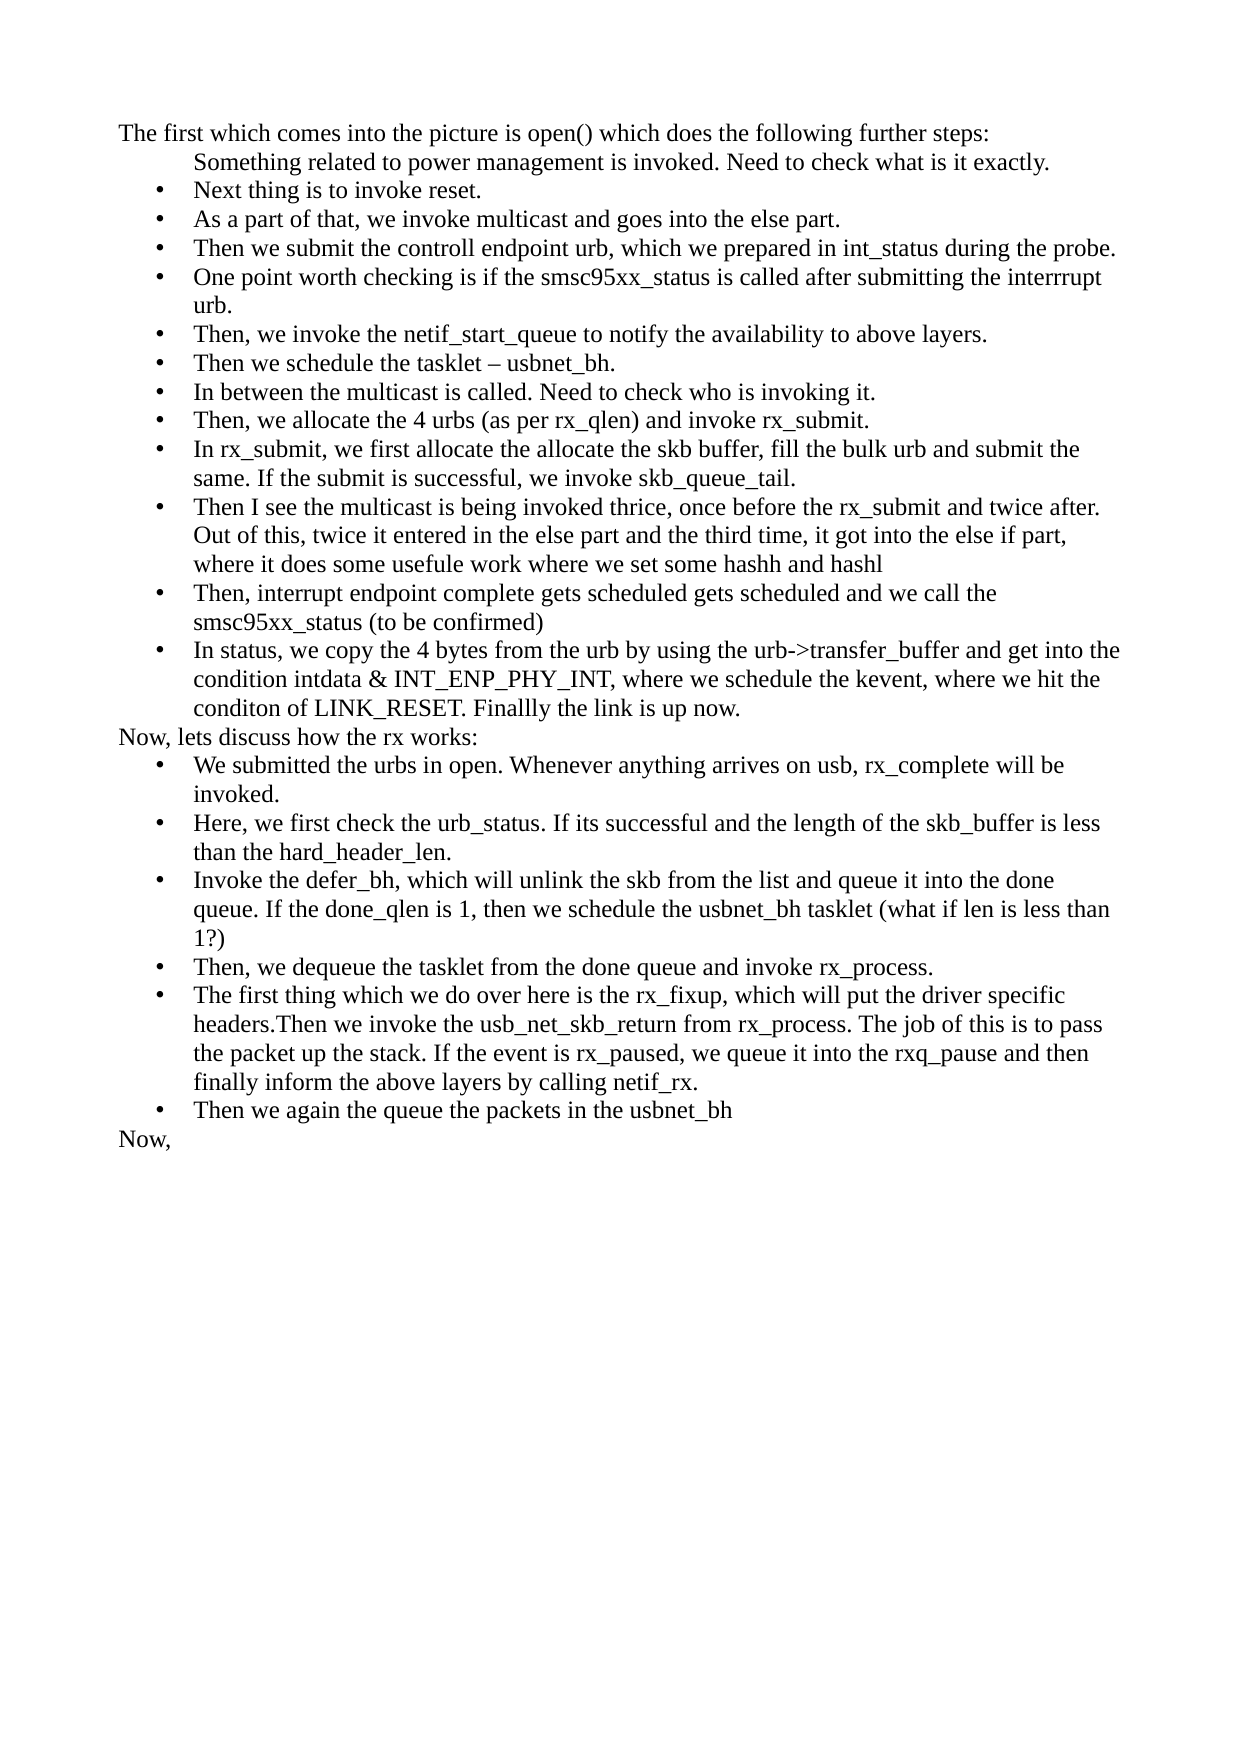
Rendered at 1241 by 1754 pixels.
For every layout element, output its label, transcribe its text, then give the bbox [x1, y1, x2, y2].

list One point worth checking is if the smsc95xx_status is called after submitting the interrrupt urb. [156, 262, 1122, 319]
list Here, we first check the urb_status. If its successful and the length of the skb_buffer is less than the hard_header_len. [156, 808, 1122, 866]
list Invoke the defer_bh, which will unlink the skb from the list and queue it into the done queue. If the done_qlen is 1, then we schedule the usbnet_bh tasklet (what if len is less than 1?) [156, 866, 1122, 952]
list Something related to power management is invoked. Need to check what is it exactly. [156, 147, 1122, 176]
list In rx_submit, we first allocate the allocate the skb buffer, fill the bulk urb and submit the same. If the submit is successful, we invoke skb_queue_tail. [156, 434, 1122, 492]
list Then, we dequeue the tasklet from the done queue and invoke rx_process. [156, 952, 1122, 981]
text Now, lets discuss how the rx works: [118, 722, 1122, 751]
list Then, we invoke the netif_start_queue to notify the availability to above layers. [156, 319, 1122, 348]
list Then, interrupt endpoint complete gets scheduled gets scheduled and we call the smsc95xx_status (to be confirmed) [156, 578, 1122, 636]
list Next thing is to invoke reset. [156, 176, 1122, 204]
list Then, we allocate the 4 urbs (as per rx_qlen) and invoke rx_submit. [156, 406, 1122, 434]
list Then we again the queue the packets in the usbnet_bh [156, 1096, 1122, 1124]
list As a part of that, we invoke multicast and goes into the else part. [156, 204, 1122, 233]
text The first which comes into the picture is open() which does the following further steps: [118, 118, 1122, 147]
list Then I see the multicast is being invoked thrice, once before the rx_submit and twice after. Out of this, twice it entered in the else part and the third time, it got into the else if part, where it does some usefule work where we set some hashh and hashl [156, 492, 1122, 578]
text Now, [118, 1124, 1122, 1153]
list Then we submit the controll endpoint urb, which we prepared in int_status during the probe. [156, 233, 1122, 262]
list The first thing which we do over here is the rx_fixup, which will put the driver specific headers.Then we invoke the usb_net_skb_return from rx_process. The job of this is to pass the packet up the stack. If the event is rx_paused, we queue it into the rxq_pause and then finally inform the above layers by calling netif_rx. [156, 981, 1122, 1096]
list We submitted the urbs in open. Whenever anything arrives on usb, rx_complete will be invoked. [156, 751, 1122, 808]
list In status, we copy the 4 bytes from the urb by using the urb->transfer_buffer and get into the condition intdata & INT_ENP_PHY_INT, where we schedule the kevent, where we hit the conditon of LINK_RESET. Finallly the link is up now. [156, 636, 1122, 722]
list In between the multicast is called. Need to check who is invoking it. [156, 377, 1122, 406]
list Then we schedule the tasklet – usbnet_bh. [156, 348, 1122, 377]
